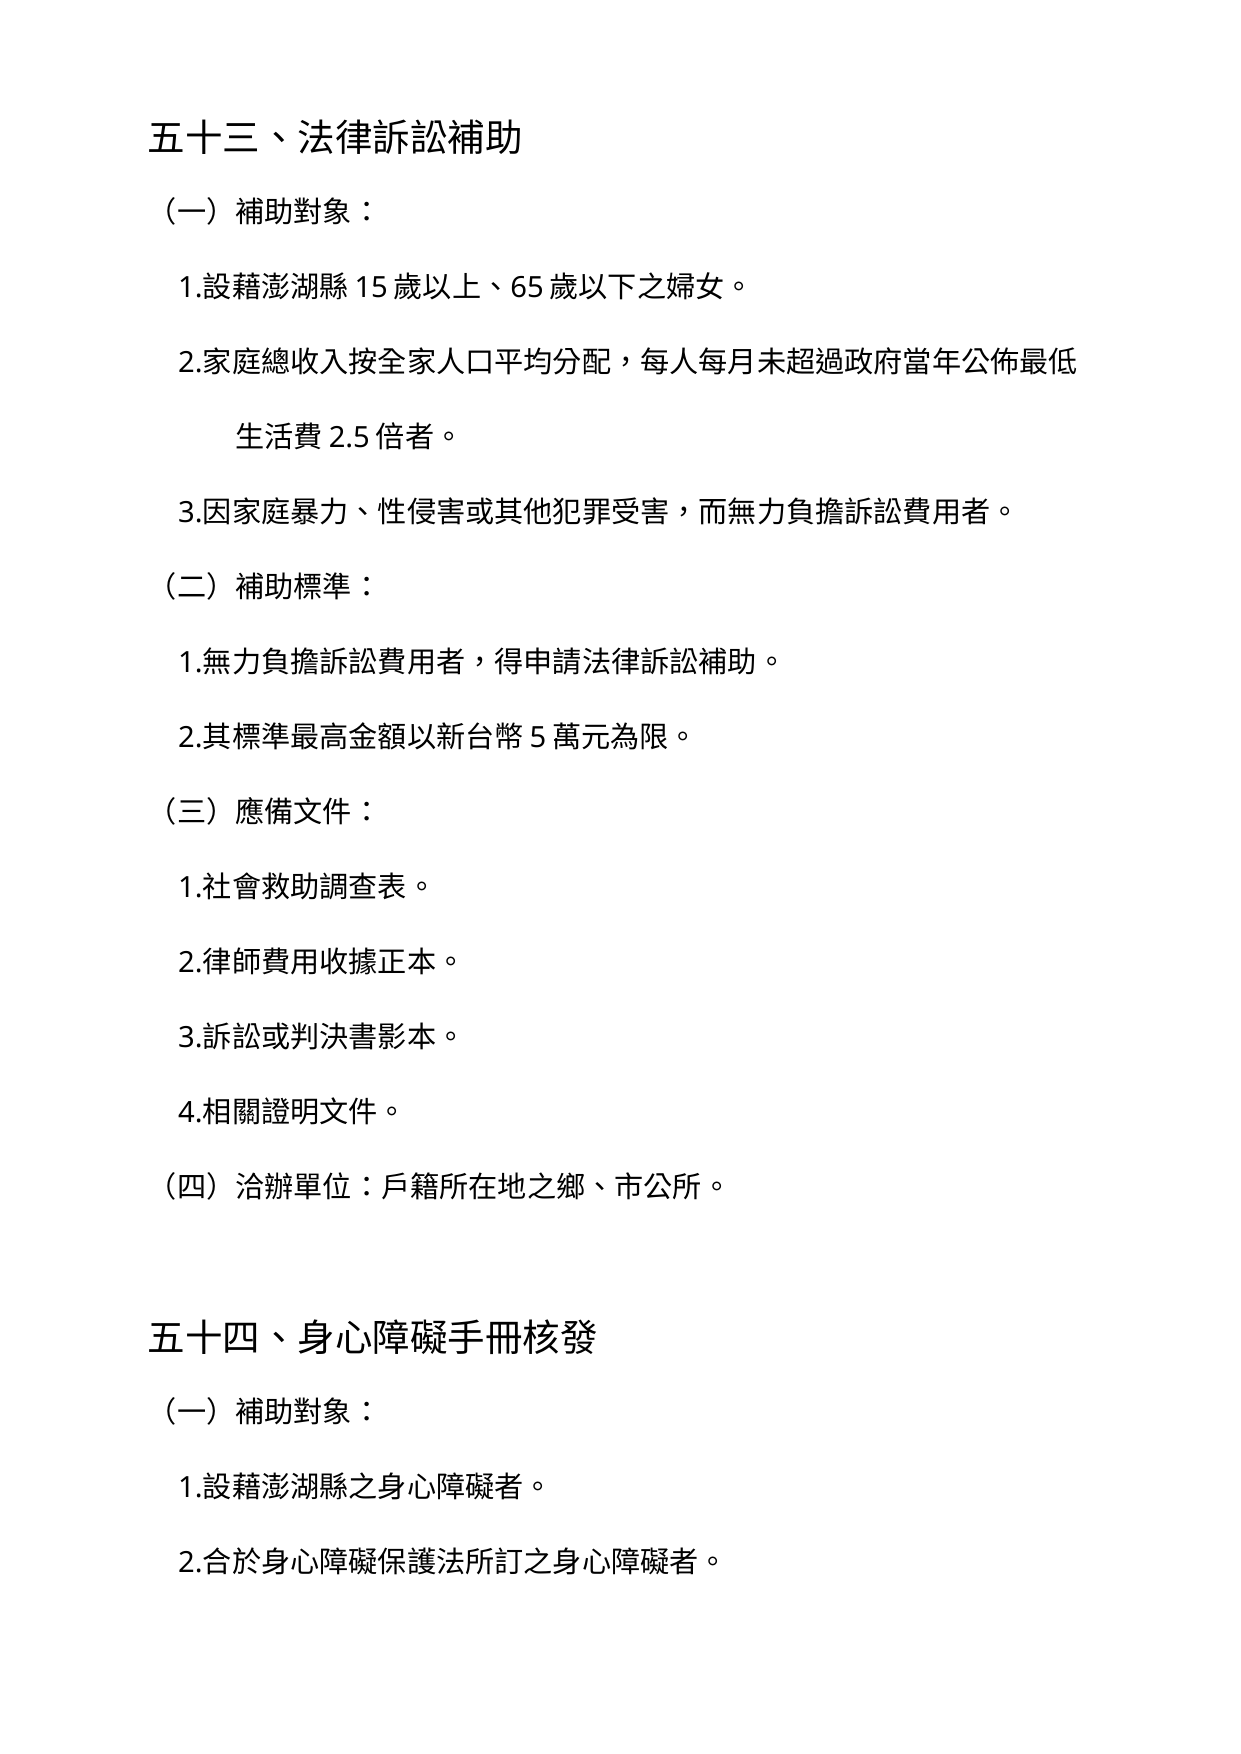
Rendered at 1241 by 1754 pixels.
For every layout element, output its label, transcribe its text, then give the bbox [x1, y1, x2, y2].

text 3.訴訟或判決書影本。 [148, 997, 1092, 1072]
text 2.律師費用收據正本。 [148, 922, 1092, 997]
text 3.因家庭暴力、性侵害或其他犯罪受害，而無力負擔訴訟費用者。 [148, 472, 1092, 547]
text 2.家庭總收入按全家人口平均分配，每人每月未超過政府當年公佈最低生活費2.5倍者。 [148, 322, 1092, 472]
text （二）補助標準： [148, 547, 1092, 622]
text （一）補助對象： [148, 1372, 1092, 1447]
text 2.合於身心障礙保護法所訂之身心障礙者。 [148, 1522, 1092, 1597]
text 2.其標準最高金額以新台幣5萬元為限。 [148, 697, 1092, 772]
text 1.社會救助調查表。 [148, 847, 1092, 922]
text （一）補助對象： [148, 172, 1092, 247]
text 1.無力負擔訴訟費用者，得申請法律訴訟補助。 [148, 622, 1092, 697]
text （四）洽辦單位：戶籍所在地之鄉、市公所。 [148, 1147, 1092, 1222]
text 1.設藉澎湖縣之身心障礙者。 [148, 1447, 1092, 1522]
text 五十四、身心障礙手冊核發 [148, 1297, 1092, 1372]
text 1.設藉澎湖縣15歲以上、65歲以下之婦女。 [148, 247, 1092, 322]
text 4.相關證明文件。 [148, 1072, 1092, 1147]
text 五十三、法律訴訟補助 [148, 97, 1092, 172]
text （三）應備文件： [148, 772, 1092, 847]
